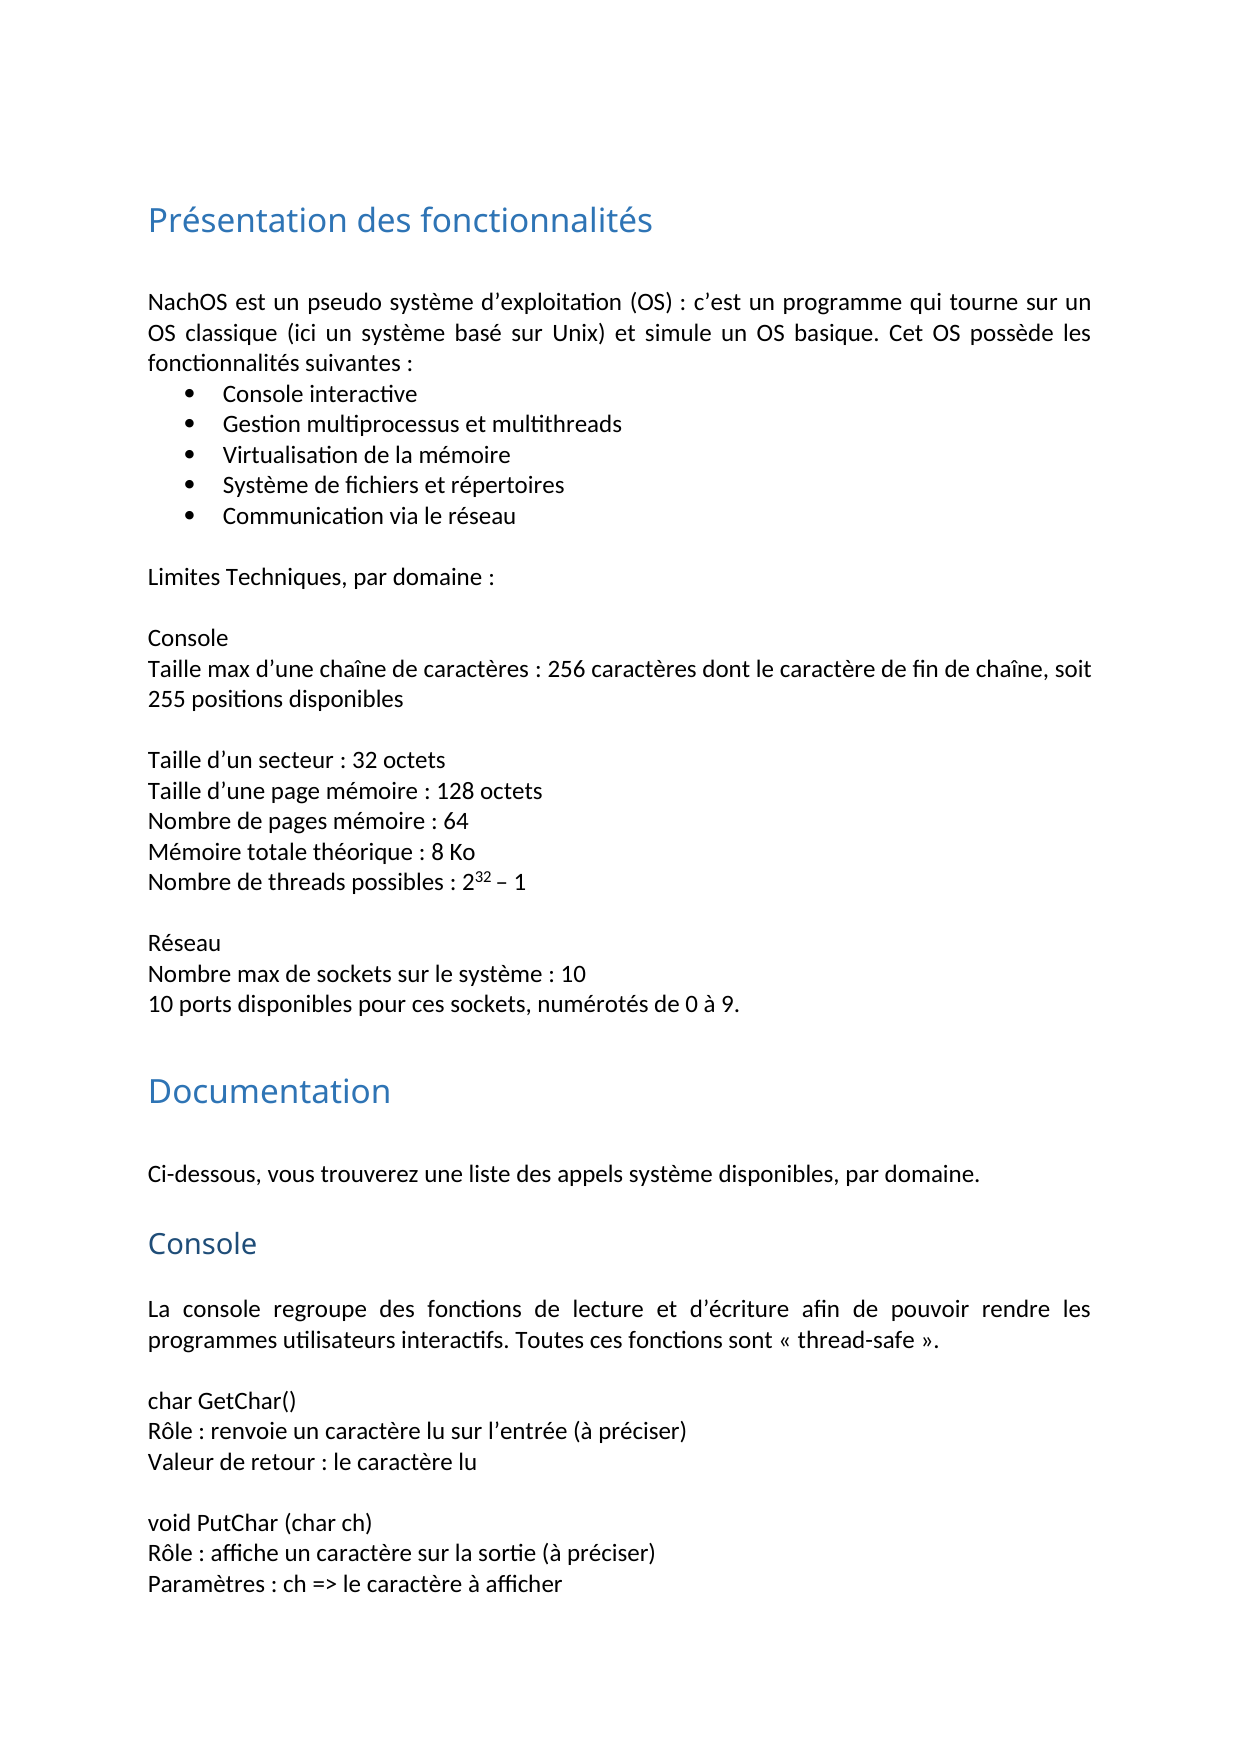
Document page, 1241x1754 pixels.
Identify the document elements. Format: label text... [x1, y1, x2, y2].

list Console interactive [185, 378, 1093, 409]
text Mémoire totale théorique : 8 Ko [148, 836, 1093, 866]
text Nombre max de sockets sur le système : 10 [148, 958, 1093, 988]
list Communication via le réseau [185, 500, 1093, 531]
text Console [148, 622, 1093, 653]
list Système de fichiers et répertoires [185, 470, 1093, 500]
text Paramètres : ch => le caractère à afficher [148, 1568, 1093, 1599]
text NachOS est un pseudo système d’exploitation (OS) : c’est un programme qui tourne sur un OS classique (ici un système basé sur Unix) et simule un OS basique. Cet OS possède les fonctionnalités suivantes : [148, 287, 1093, 378]
text Taille d’une page mémoire : 128 octets [148, 775, 1093, 805]
subtitle Console [148, 1223, 1093, 1263]
text Réseau [148, 927, 1093, 958]
text Nombre de pages mémoire : 64 [148, 805, 1093, 836]
text Taille max d’une chaîne de caractères : 256 caractères dont le caractère de fin de chaîne, soit 255 positions disponibles [148, 653, 1093, 714]
list Virtualisation de la mémoire [185, 439, 1093, 470]
text Nombre de threads possibles : 232 – 1 [148, 866, 1093, 897]
text Rôle : renvoie un caractère lu sur l’entrée (à préciser) [148, 1416, 1093, 1446]
text Limites Techniques, par domaine : [148, 561, 1093, 592]
subtitle Documentation [148, 1068, 1093, 1113]
list Gestion multiprocessus et multithreads [185, 409, 1093, 439]
text Valeur de retour : le caractère lu [148, 1446, 1093, 1477]
text void PutChar (char ch) [148, 1507, 1093, 1538]
text char GetChar() [148, 1385, 1093, 1416]
text Rôle : affiche un caractère sur la sortie (à préciser) [148, 1538, 1093, 1568]
text La console regroupe des fonctions de lecture et d’écriture afin de pouvoir rendre les programmes utilisateurs interactifs. Toutes ces fonctions sont « thread-safe ». [148, 1293, 1093, 1354]
text Taille d’un secteur : 32 octets [148, 744, 1093, 775]
subtitle Présentation des fonctionnalités [148, 196, 1093, 242]
text Ci-dessous, vous trouverez une liste des appels système disponibles, par domaine. [148, 1158, 1093, 1188]
text 10 ports disponibles pour ces sockets, numérotés de 0 à 9. [148, 988, 1093, 1019]
